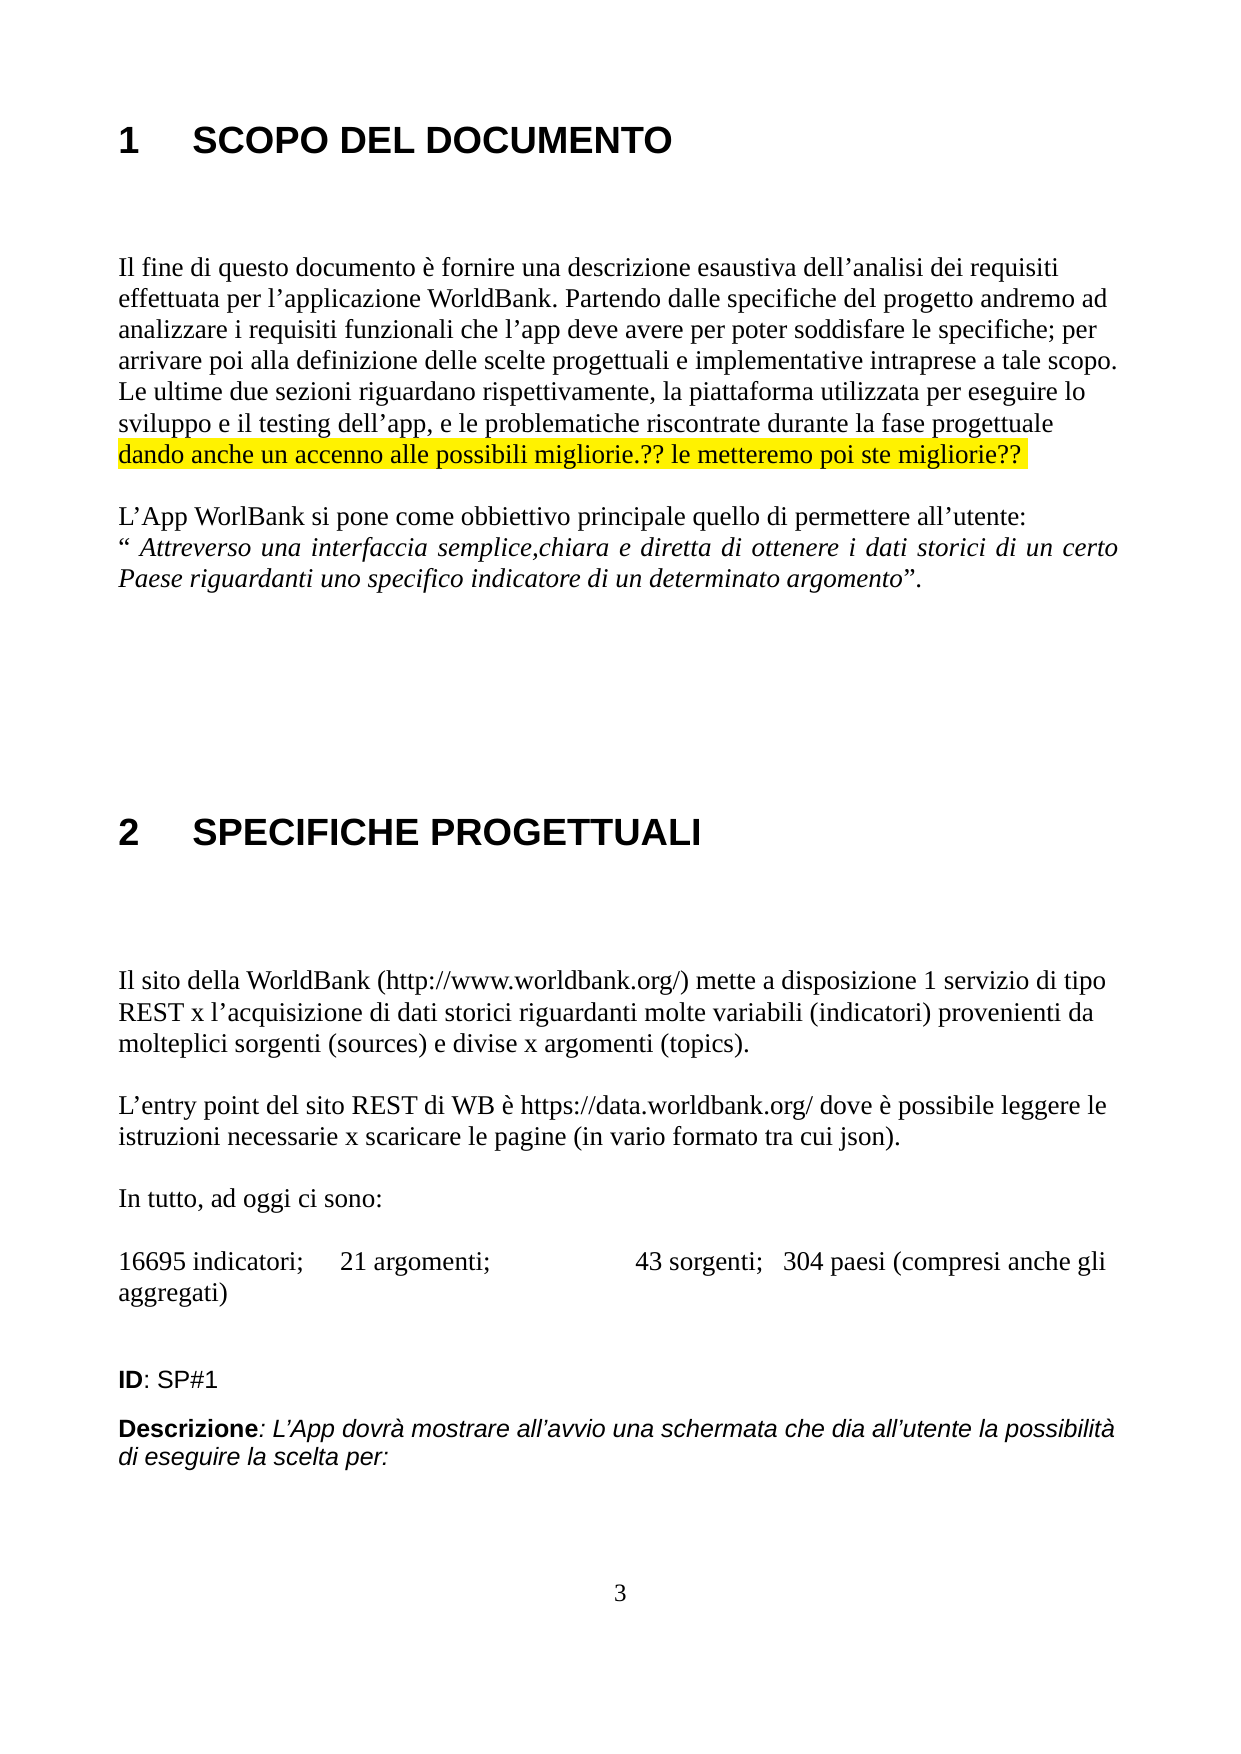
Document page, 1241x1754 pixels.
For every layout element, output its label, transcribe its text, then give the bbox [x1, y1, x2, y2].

subtitle 2 SPECIFICHE PROGETTUALI [118, 810, 1122, 854]
text “ Attreverso una interfaccia semplice,chiara e diretta di ottenere i dati storici di un certo Paese riguardanti uno specifico indicatore di un determinato argomento”. [118, 531, 1122, 593]
text Le ultime due sezioni riguardano rispettivamente, la piattaforma utilizzata per eseguire lo sviluppo e il testing dell’app, e le problematiche riscontrate durante la fase progettuale dando anche un accenno alle possibili migliorie.?? le metteremo poi ste migliorie?? [118, 376, 1122, 469]
text Il sito della WorldBank (http://www.worldbank.org/) mette a disposizione 1 servizio di tipo REST x l’acquisizione di dati storici riguardanti molte variabili (indicatori) provenienti da molteplici sorgenti (sources) e divise x argomenti (topics). [118, 964, 1122, 1058]
text L’App WorlBank si pone come obbiettivo principale quello di permettere all’utente: [118, 500, 1122, 531]
text ID: SP#1 [118, 1364, 1122, 1393]
text Descrizione: L’App dovrà mostrare all’avvio una schermata che dia all’utente la possibilità di eseguire la scelta per: [118, 1414, 1122, 1471]
subtitle 1 SCOPO DEL DOCUMENTO [118, 118, 1122, 162]
text 16695 indicatori; 21 argomenti; 43 sorgenti; 304 paesi (compresi anche gli aggregati) [118, 1245, 1122, 1307]
text L’entry point del sito REST di WB è https://data.worldbank.org/ dove è possibile leggere le istruzioni necessarie x scaricare le pagine (in vario formato tra cui json). [118, 1089, 1122, 1151]
text In tutto, ad oggi ci sono: [118, 1182, 1122, 1214]
text Il fine di questo documento è fornire una descrizione esaustiva dell’analisi dei requisiti effettuata per l’applicazione WorldBank. Partendo dalle specifiche del progetto andremo ad analizzare i requisiti funzionali che l’app deve avere per poter soddisfare le specifiche; per arrivare poi alla definizione delle scelte progettuali e implementative intraprese a tale scopo. [118, 251, 1122, 376]
text  [118, 1214, 1122, 1245]
